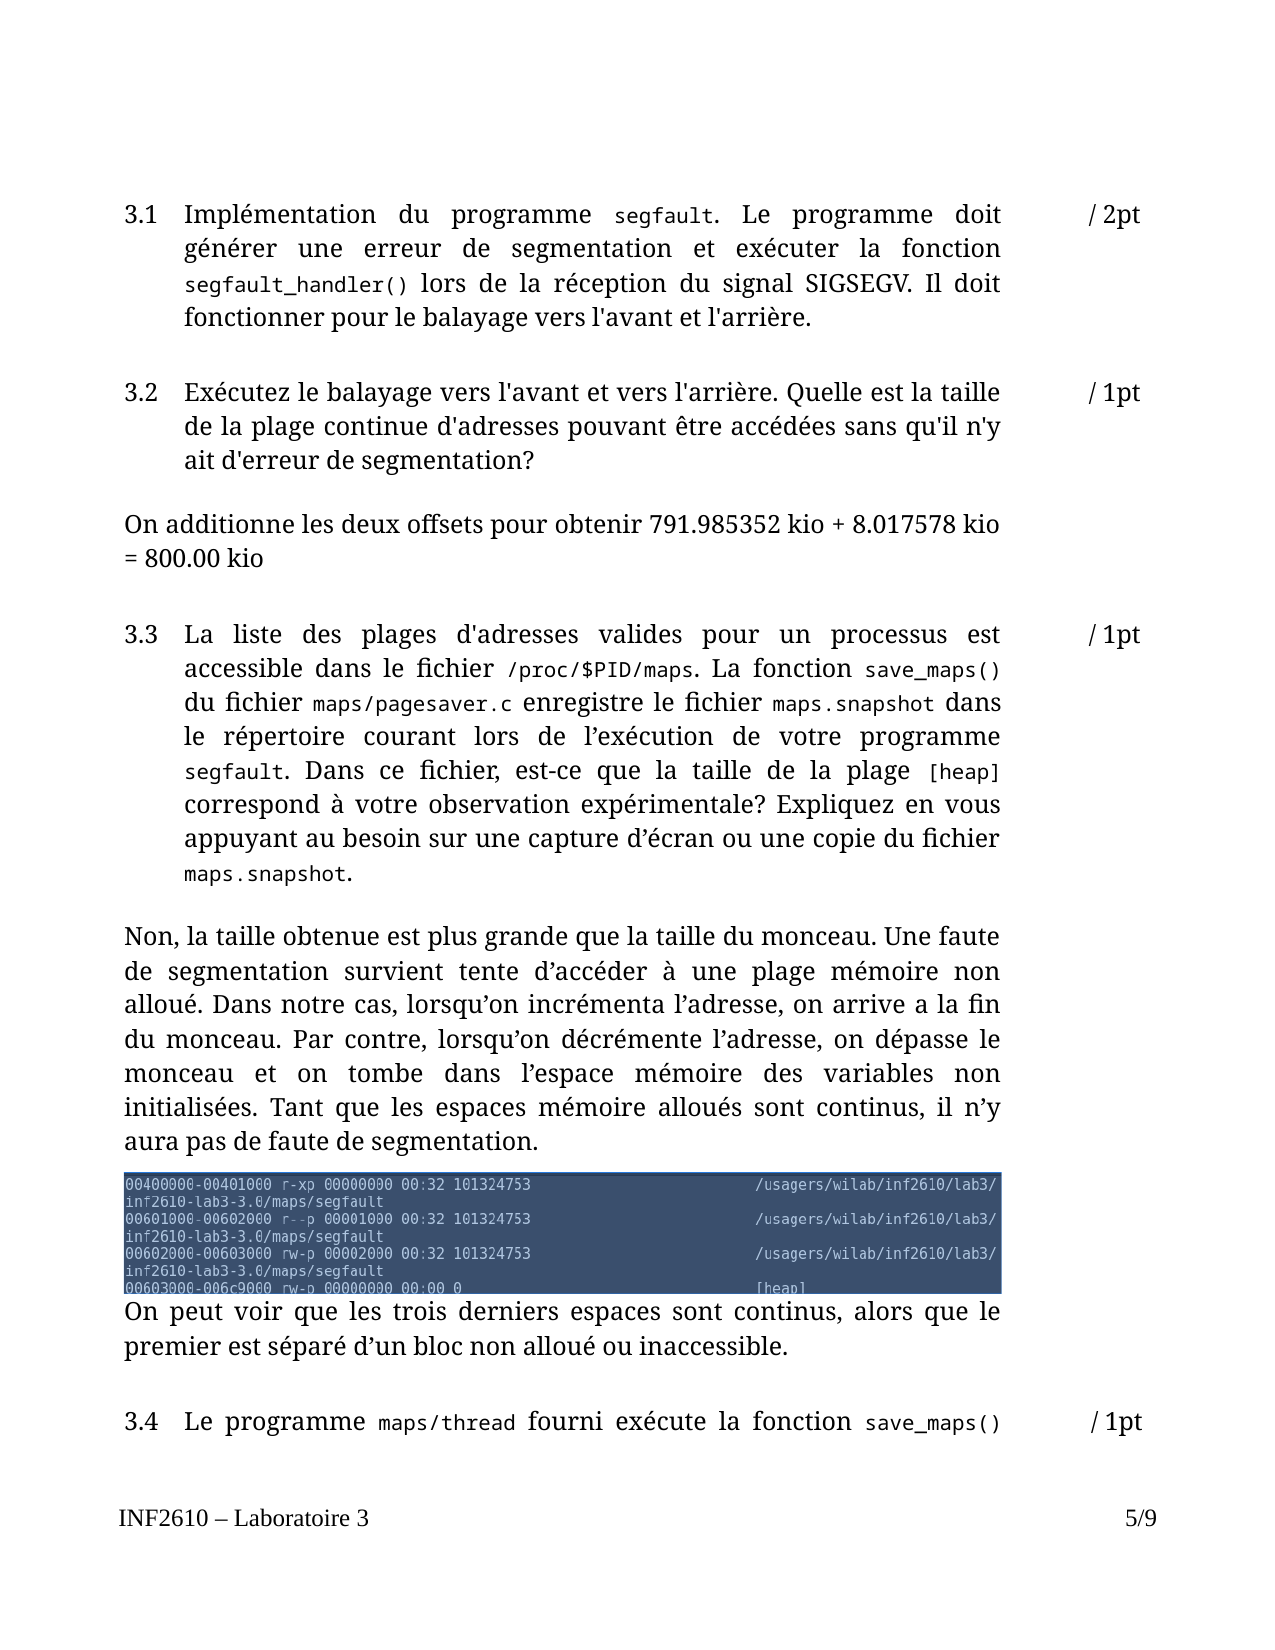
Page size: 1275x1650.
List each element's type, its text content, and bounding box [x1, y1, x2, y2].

table_cell [1008, 354, 1077, 596]
picture [123, 1172, 1002, 1294]
table_cell Exécutez le balayage vers l'avant et vers l'arrière. Quelle est la taille de la plage continue d'adresses pouvant être accédées sans qu'il n'y ait d'erreur de segmentation? On additionne les deux offsets pour obtenir 791.985352 kio + 8.017578 kio = 800.00 kio [118, 354, 1007, 596]
table_header / 2pt [1077, 176, 1157, 354]
table_cell / 1pt [1077, 1383, 1157, 1458]
table_header Implémentation du programme segfault. Le programme doit générer une erreur de segmentation et exécuter la fonction segfault_handler() lors de la réception du signal SIGSEGV. Il doit fonctionner pour le balayage vers l'avant et l'arrière. [118, 176, 1007, 354]
table_cell On peut voir que les trois derniers espaces sont continus, alors que le premier est séparé d’un bloc non alloué ou inaccessible. [118, 1173, 1007, 1383]
table_header [1008, 176, 1077, 354]
table_cell Le programme maps/thread fourni exécute la fonction save_maps() [118, 1383, 1007, 1458]
table_cell La liste des plages d'adresses valides pour un processus est accessible dans le fichier /proc/$PID/maps. La fonction save_maps() du fichier maps/pagesaver.c enregistre le fichier maps.snapshot dans le répertoire courant lors de l’exécution de votre programme segfault. Dans ce fichier, est-ce que la taille de la plage [heap] correspond à votre observation expérimentale? Expliquez en vous appuyant au besoin sur une capture d’écran ou une copie du fichier maps.snapshot. Non, la taille obtenue est plus grande que la taille du monceau. Une faute de segmentation survient tente d’accéder à une plage mémoire non alloué. Dans notre cas, lorsqu’on incrémenta l’adresse, on arrive a la fin du monceau. Par contre, lorsqu’on décrémente l’adresse, on dépasse le monceau et on tombe dans l’espace mémoire des variables non initialisées. Tant que les espaces mémoire alloués sont continus, il n’y aura pas de faute de segmentation. [118, 596, 1007, 1172]
table_cell [1008, 1383, 1077, 1458]
table_cell [1008, 596, 1077, 1383]
table_cell / 1pt [1077, 354, 1157, 596]
table_cell / 1pt [1077, 596, 1157, 1383]
